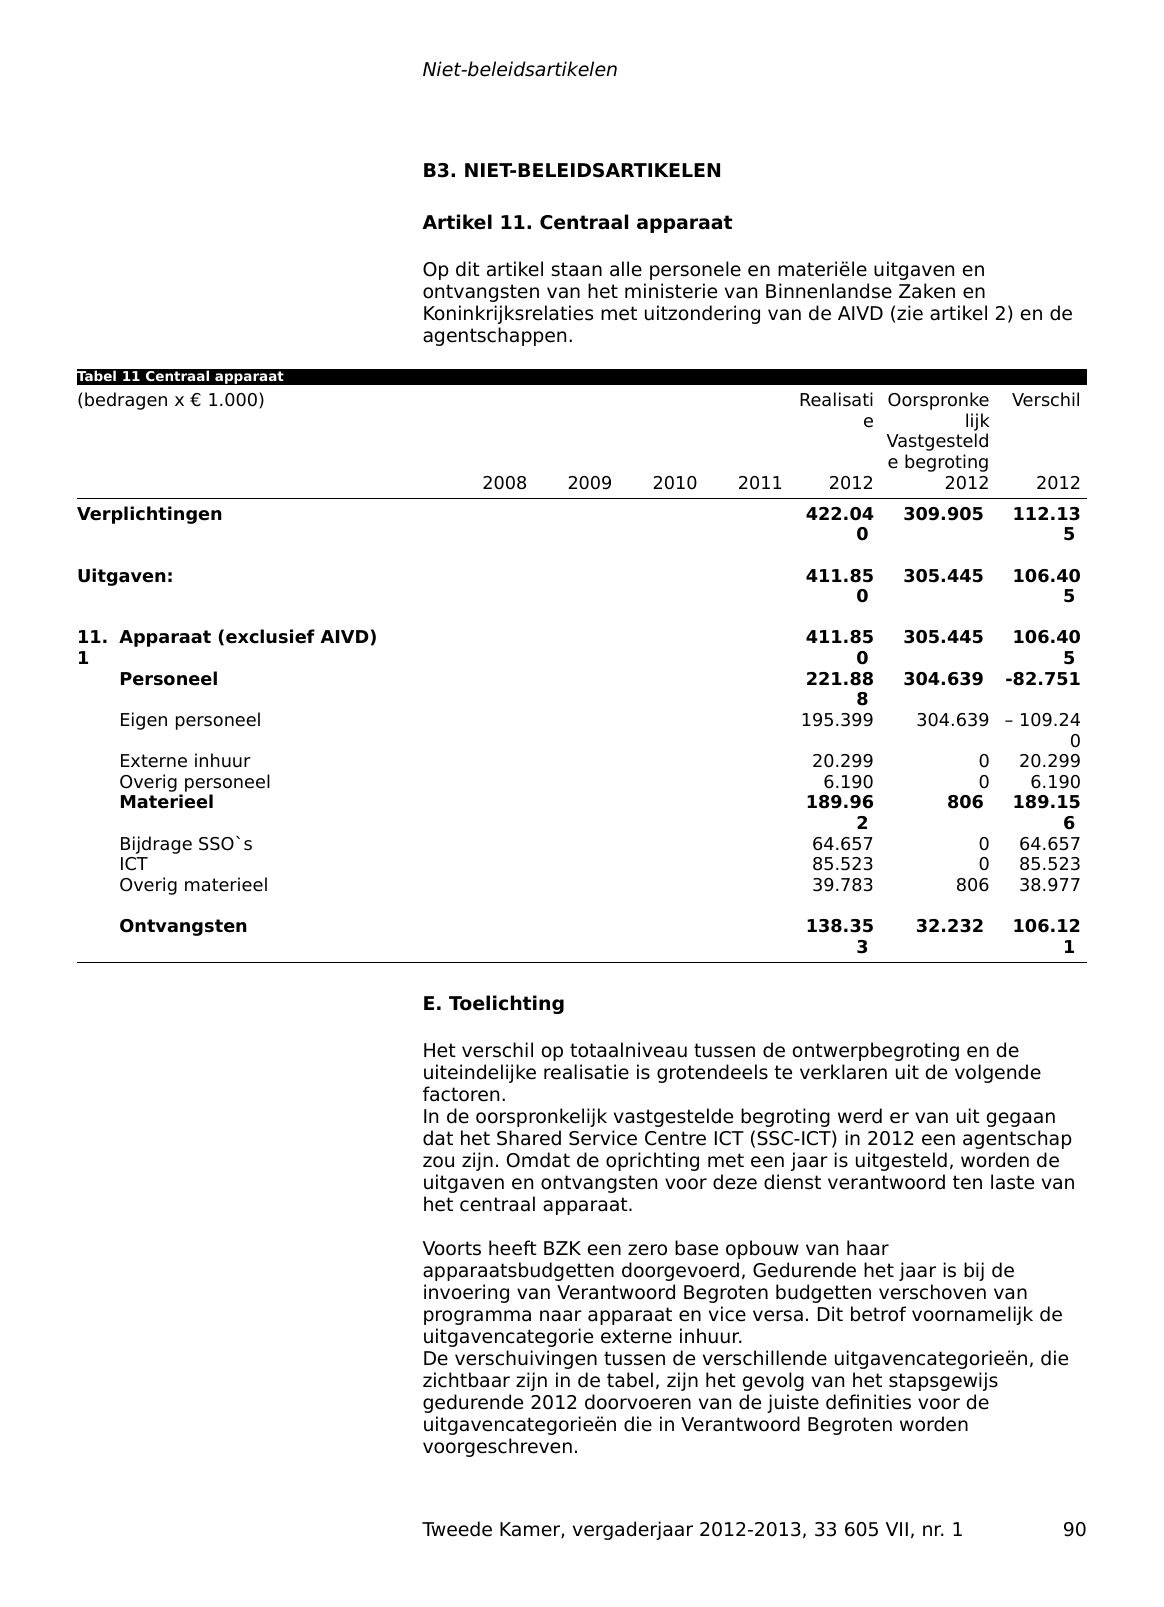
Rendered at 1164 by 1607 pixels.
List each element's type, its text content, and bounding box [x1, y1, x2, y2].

table_cell [880, 896, 995, 916]
table_cell 0 [880, 772, 995, 792]
table_cell Personeel [113, 669, 448, 710]
table_cell 11.1 [77, 628, 113, 669]
table_cell 305.445 [880, 566, 995, 607]
table_cell [448, 710, 533, 751]
table_cell [533, 385, 618, 473]
table_cell [995, 896, 1087, 916]
table_cell 138.353 [789, 916, 880, 962]
table_cell [77, 710, 113, 751]
table_cell [448, 566, 533, 607]
table_cell [533, 793, 618, 834]
table_cell 189.962 [789, 793, 880, 834]
table_cell [703, 607, 788, 627]
table_cell 0 [880, 751, 995, 772]
table_cell [448, 385, 533, 473]
table_cell [77, 772, 113, 792]
table_cell [618, 875, 703, 896]
table_cell Externe inhuur [113, 751, 448, 772]
table_cell [618, 607, 703, 627]
table_cell [703, 896, 788, 916]
table_cell [448, 751, 533, 772]
table_cell [618, 793, 703, 834]
table_cell 806 [880, 793, 995, 834]
table_cell [448, 499, 533, 545]
table_cell [77, 875, 113, 896]
table_cell [618, 751, 703, 772]
table_cell 0 [880, 854, 995, 875]
table_cell 112.135 [995, 499, 1087, 545]
table_cell [703, 710, 788, 751]
table_cell [703, 854, 788, 875]
table_cell Bijdrage SSO`s [113, 834, 448, 854]
table_cell [703, 751, 788, 772]
table_cell 106.405 [995, 566, 1087, 607]
table_cell [533, 710, 618, 751]
table_cell [448, 607, 533, 627]
table_cell 2012 [789, 473, 880, 498]
table_cell 2012 [880, 473, 995, 498]
table_cell [789, 607, 880, 627]
table_cell [533, 499, 618, 545]
table_cell [533, 545, 618, 566]
table_cell 0 [880, 834, 995, 854]
table_cell [77, 607, 113, 627]
table_cell [789, 545, 880, 566]
table_cell [448, 916, 533, 962]
table_cell 20.299 [789, 751, 880, 772]
table_cell [113, 473, 448, 498]
table_cell [703, 385, 788, 473]
table_cell [77, 751, 113, 772]
table_cell [533, 854, 618, 875]
table_cell [448, 896, 533, 916]
table_cell Uitgaven: [77, 566, 448, 607]
table_cell [703, 772, 788, 792]
table_cell 806 [880, 875, 995, 896]
table_cell 6.190 [789, 772, 880, 792]
table_cell [533, 834, 618, 854]
table_cell [703, 834, 788, 854]
table_cell [618, 499, 703, 545]
text Voorts heeft BZK een zero base opbouw van haar apparaatsbudgetten doorgevoerd, Gedurende het jaar is bij de invoering van Verantwoord Begroten budgetten verschoven van programma naar apparaat en vice versa. Dit betrof voornamelijk de uitgavencategorie externe inhuur. [422, 1238, 1087, 1348]
table_cell – 109.240 [995, 710, 1087, 751]
table_cell 106.405 [995, 628, 1087, 669]
table_cell 195.399 [789, 710, 880, 751]
table_cell Materieel [113, 793, 448, 834]
table_cell [533, 916, 618, 962]
table_cell [448, 793, 533, 834]
table_cell 2008 [448, 473, 533, 498]
table_cell [703, 499, 788, 545]
table_cell Ontvangsten [113, 916, 448, 962]
table_cell [618, 669, 703, 710]
table_cell 39.783 [789, 875, 880, 896]
table_cell [448, 834, 533, 854]
table_cell [448, 875, 533, 896]
table_cell [77, 896, 113, 916]
table_cell 6.190 [995, 772, 1087, 792]
table_cell [448, 669, 533, 710]
table_cell [618, 566, 703, 607]
table_cell -82.751 [995, 669, 1087, 710]
table_cell 2012 [995, 473, 1087, 498]
table_cell [533, 751, 618, 772]
table_cell [880, 545, 995, 566]
table_cell Apparaat (exclusief AIVD) [113, 628, 448, 669]
table_cell Realisatie [789, 385, 880, 473]
table_cell [113, 896, 448, 916]
table_cell [77, 473, 113, 498]
table_cell Verschil [995, 385, 1087, 473]
table_cell [77, 669, 113, 710]
table_cell Overig materieel [113, 875, 448, 896]
table_cell 422.040 [789, 499, 880, 545]
table_cell [533, 669, 618, 710]
table_cell [789, 896, 880, 916]
table_cell 38.977 [995, 875, 1087, 896]
table_cell [995, 545, 1087, 566]
table_cell [533, 896, 618, 916]
text Het verschil op totaalniveau tussen de ontwerpbegroting en de uiteindelijke realisatie is grotendeels te verklaren uit de volgende factoren. [422, 1040, 1087, 1106]
table_cell [618, 916, 703, 962]
table_cell 85.523 [995, 854, 1087, 875]
table_cell 64.657 [789, 834, 880, 854]
table_cell [995, 607, 1087, 627]
table_cell 2011 [703, 473, 788, 498]
table_cell 64.657 [995, 834, 1087, 854]
table_cell 189.156 [995, 793, 1087, 834]
table_cell [703, 566, 788, 607]
table_cell [618, 385, 703, 473]
table_cell [448, 772, 533, 792]
table_cell [77, 793, 113, 834]
table_cell 85.523 [789, 854, 880, 875]
table_cell Eigen personeel [113, 710, 448, 751]
table_cell [77, 545, 113, 566]
table_cell [618, 628, 703, 669]
table_cell 2009 [533, 473, 618, 498]
table_cell [533, 628, 618, 669]
table_cell [77, 834, 113, 854]
table_cell 20.299 [995, 751, 1087, 772]
table_cell [703, 545, 788, 566]
table_cell 2010 [618, 473, 703, 498]
text Op dit artikel staan alle personele en materiële uitgaven en ontvangsten van het ministerie van Binnenlandse Zaken en Koninkrijksrelaties met uitzondering van de AIVD (zie artikel 2) en de agentschappen. [422, 259, 1087, 347]
subtitle Artikel 11. Centraal apparaat [422, 212, 1087, 234]
table_cell [703, 916, 788, 962]
table_cell 304.639 [880, 710, 995, 751]
table_cell [618, 834, 703, 854]
text De verschuivingen tussen de verschillende uitgavencategorieën, die zichtbaar zijn in de tabel, zijn het gevolg van het stapsgewijs gedurende 2012 doorvoeren van de juiste definities voor de uitgavencategorieën die in Verantwoord Begroten worden voorgeschreven. [422, 1348, 1087, 1458]
table_cell 309.905 [880, 499, 995, 545]
table_cell [533, 566, 618, 607]
table_cell [703, 793, 788, 834]
table_cell 305.445 [880, 628, 995, 669]
table_cell Oorspronkelijk Vastgestelde begroting [880, 385, 995, 473]
table_cell [533, 607, 618, 627]
table_cell [618, 545, 703, 566]
table_header Tabel 11 Centraal apparaat [77, 369, 1087, 384]
table_cell 32.232 [880, 916, 995, 962]
table_cell [448, 628, 533, 669]
table_cell 221.888 [789, 669, 880, 710]
table_cell ICT [113, 854, 448, 875]
table_cell Overig personeel [113, 772, 448, 792]
text In de oorspronkelijk vastgestelde begroting werd er van uit gegaan dat het Shared Service Centre ICT (SSC-ICT) in 2012 een agentschap zou zijn. Omdat de oprichting met een jaar is uitgesteld, worden de uitgaven en ontvangsten voor deze dienst verantwoord ten laste van het centraal apparaat. [422, 1106, 1087, 1216]
table_cell 411.850 [789, 566, 880, 607]
subtitle B3. NIET-BELEIDSARTIKELEN [422, 160, 1087, 182]
table_cell [703, 875, 788, 896]
table_cell [703, 628, 788, 669]
table_cell 106.121 [995, 916, 1087, 962]
table_cell [448, 854, 533, 875]
table_cell [618, 896, 703, 916]
table_cell [113, 545, 448, 566]
table_cell [113, 607, 448, 627]
table_cell [618, 710, 703, 751]
table_cell [880, 607, 995, 627]
table_cell 304.639 [880, 669, 995, 710]
table_cell [703, 669, 788, 710]
table_cell (bedragen x € 1.000) [77, 385, 448, 473]
table_cell 411.850 [789, 628, 880, 669]
table_cell [618, 772, 703, 792]
table_cell Verplichtingen [77, 499, 448, 545]
table_cell [77, 854, 113, 875]
table_cell [533, 875, 618, 896]
table_cell [448, 545, 533, 566]
table_cell [77, 916, 113, 962]
table_cell [618, 854, 703, 875]
table_cell [533, 772, 618, 792]
subtitle E. Toelichting [422, 993, 1087, 1015]
